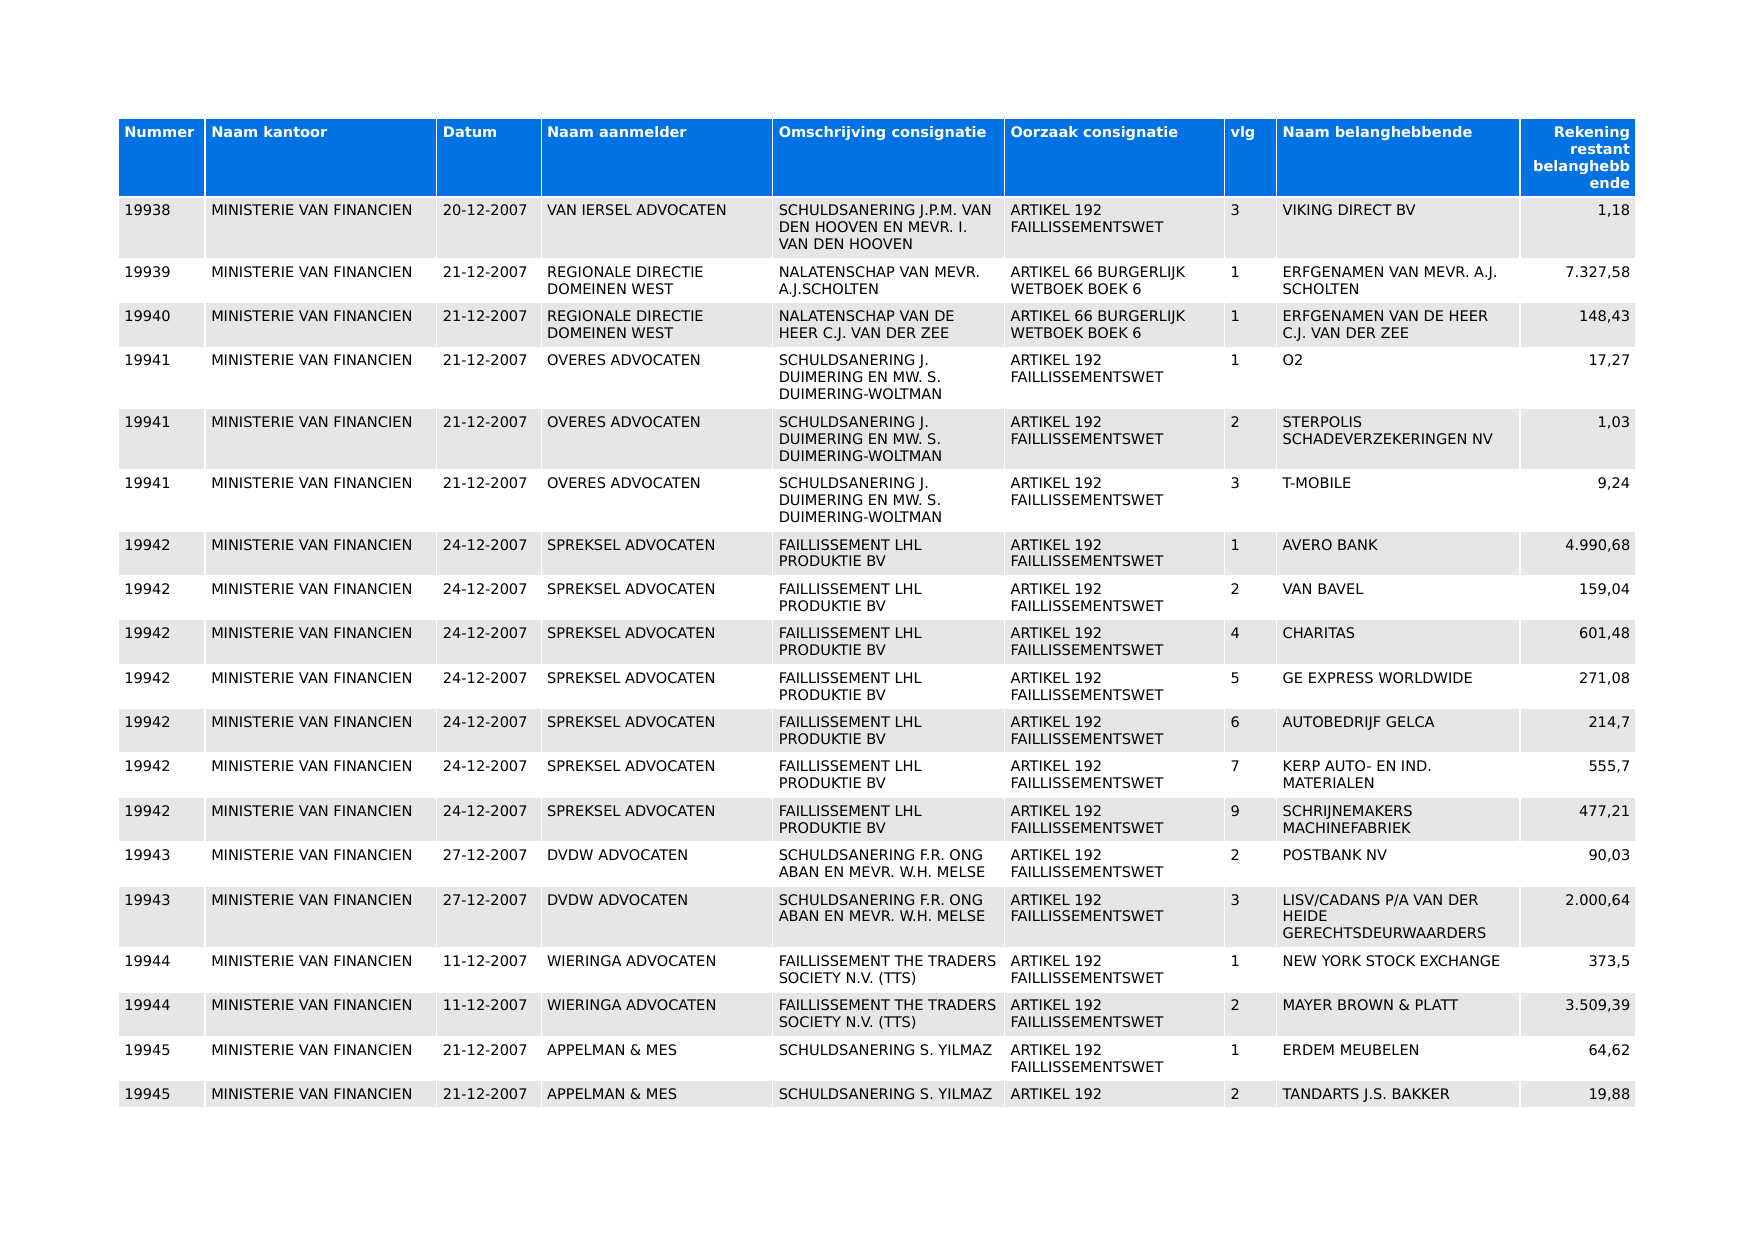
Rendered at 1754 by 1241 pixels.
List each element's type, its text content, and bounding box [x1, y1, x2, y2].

table_cell VIKING DIRECT BV [1277, 198, 1519, 258]
table_cell ERFGENAMEN VAN MEVR. A.J. SCHOLTEN [1277, 259, 1519, 302]
table_cell 2.000,64 [1521, 887, 1635, 947]
table_cell SCHULDSANERING J.P.M. VAN DEN HOOVEN EN MEVR. I. VAN DEN HOOVEN [773, 198, 1004, 258]
table_cell WIERINGA ADVOCATEN [542, 948, 772, 991]
table_cell CHARITAS [1277, 620, 1519, 664]
table_cell 2 [1225, 842, 1276, 886]
table_cell MINISTERIE VAN FINANCIEN [206, 576, 436, 619]
table_cell 3 [1225, 887, 1276, 947]
table_cell SCHULDSANERING F.R. ONG ABAN EN MEVR. W.H. MELSE [773, 842, 1004, 886]
table_cell 19942 [119, 532, 204, 575]
table_cell 19942 [119, 754, 204, 797]
table_header vlg [1225, 119, 1276, 196]
table_cell SCHULDSANERING J. DUIMERING EN MW. S. DUIMERING-WOLTMAN [773, 470, 1004, 531]
table_cell ARTIKEL 192 FAILLISSEMENTSWET [1005, 948, 1224, 991]
table_cell 20-12-2007 [437, 198, 541, 258]
table_cell 19941 [119, 409, 204, 469]
table_cell 90,03 [1521, 842, 1635, 886]
table_cell 24-12-2007 [437, 709, 541, 752]
table_cell 2 [1225, 1081, 1276, 1107]
table_cell 4 [1225, 620, 1276, 664]
table_cell 555,7 [1521, 754, 1635, 797]
table_cell 19943 [119, 842, 204, 886]
table_cell FAILLISSEMENT LHL PRODUKTIE BV [773, 620, 1004, 664]
table_cell ARTIKEL 66 BURGERLIJK WETBOEK BOEK 6 [1005, 303, 1224, 347]
table_cell REGIONALE DIRECTIE DOMEINEN WEST [542, 303, 772, 347]
table_cell 11-12-2007 [437, 993, 541, 1036]
table_cell NALATENSCHAP VAN DE HEER C.J. VAN DER ZEE [773, 303, 1004, 347]
table_cell OVERES ADVOCATEN [542, 348, 772, 408]
table_cell 1,18 [1521, 198, 1635, 258]
table_cell MINISTERIE VAN FINANCIEN [206, 1037, 436, 1080]
table_cell MINISTERIE VAN FINANCIEN [206, 798, 436, 841]
table_cell SPREKSEL ADVOCATEN [542, 709, 772, 752]
table_cell FAILLISSEMENT LHL PRODUKTIE BV [773, 532, 1004, 575]
table_cell ERFGENAMEN VAN DE HEER C.J. VAN DER ZEE [1277, 303, 1519, 347]
table_cell 27-12-2007 [437, 887, 541, 947]
table_cell ARTIKEL 192 [1005, 1081, 1224, 1107]
table_cell 1 [1225, 532, 1276, 575]
table_cell 3 [1225, 470, 1276, 531]
table_cell ARTIKEL 192 FAILLISSEMENTSWET [1005, 409, 1224, 469]
table_cell GE EXPRESS WORLDWIDE [1277, 665, 1519, 708]
table_cell 19942 [119, 709, 204, 752]
table_header Naam aanmelder [542, 119, 772, 196]
table_cell 477,21 [1521, 798, 1635, 841]
table_cell APPELMAN & MES [542, 1037, 772, 1080]
table_cell 19944 [119, 993, 204, 1036]
table_cell SCHRIJNEMAKERS MACHINEFABRIEK [1277, 798, 1519, 841]
table_cell 1 [1225, 259, 1276, 302]
table_cell SCHULDSANERING F.R. ONG ABAN EN MEVR. W.H. MELSE [773, 887, 1004, 947]
table_cell ARTIKEL 192 FAILLISSEMENTSWET [1005, 620, 1224, 664]
table_cell 19942 [119, 798, 204, 841]
table_cell 21-12-2007 [437, 1037, 541, 1080]
table_cell 271,08 [1521, 665, 1635, 708]
table_header Naam belanghebbende [1277, 119, 1519, 196]
table_cell ARTIKEL 192 FAILLISSEMENTSWET [1005, 198, 1224, 258]
table_cell MINISTERIE VAN FINANCIEN [206, 303, 436, 347]
table_cell ARTIKEL 192 FAILLISSEMENTSWET [1005, 348, 1224, 408]
table_cell 21-12-2007 [437, 470, 541, 531]
table_cell MINISTERIE VAN FINANCIEN [206, 470, 436, 531]
table_cell 24-12-2007 [437, 798, 541, 841]
table_cell MINISTERIE VAN FINANCIEN [206, 887, 436, 947]
table_cell DVDW ADVOCATEN [542, 842, 772, 886]
table_cell 21-12-2007 [437, 303, 541, 347]
table_cell 148,43 [1521, 303, 1635, 347]
table_cell MINISTERIE VAN FINANCIEN [206, 348, 436, 408]
table_cell 19941 [119, 470, 204, 531]
table_cell 9,24 [1521, 470, 1635, 531]
table_cell 1 [1225, 303, 1276, 347]
table_cell 2 [1225, 409, 1276, 469]
table_cell MINISTERIE VAN FINANCIEN [206, 620, 436, 664]
table_cell 24-12-2007 [437, 576, 541, 619]
table_cell DVDW ADVOCATEN [542, 887, 772, 947]
table_cell 21-12-2007 [437, 348, 541, 408]
table_cell 21-12-2007 [437, 409, 541, 469]
table_cell VAN BAVEL [1277, 576, 1519, 619]
table_cell 6 [1225, 709, 1276, 752]
table_cell SPREKSEL ADVOCATEN [542, 576, 772, 619]
table_cell LISV/CADANS P/A VAN DER HEIDE GERECHTSDEURWAARDERS [1277, 887, 1519, 947]
table_cell 21-12-2007 [437, 259, 541, 302]
table_cell APPELMAN & MES [542, 1081, 772, 1107]
table_cell 601,48 [1521, 620, 1635, 664]
table_cell NEW YORK STOCK EXCHANGE [1277, 948, 1519, 991]
table_cell MINISTERIE VAN FINANCIEN [206, 709, 436, 752]
table_cell ARTIKEL 192 FAILLISSEMENTSWET [1005, 842, 1224, 886]
table_cell SCHULDSANERING S. YILMAZ [773, 1081, 1004, 1107]
table_cell 1,03 [1521, 409, 1635, 469]
table_cell T-MOBILE [1277, 470, 1519, 531]
table_cell ARTIKEL 192 FAILLISSEMENTSWET [1005, 576, 1224, 619]
table_cell AVERO BANK [1277, 532, 1519, 575]
table_cell 24-12-2007 [437, 620, 541, 664]
table_cell SPREKSEL ADVOCATEN [542, 532, 772, 575]
table_cell FAILLISSEMENT LHL PRODUKTIE BV [773, 576, 1004, 619]
table_cell SPREKSEL ADVOCATEN [542, 620, 772, 664]
table_cell 19942 [119, 620, 204, 664]
table_cell MAYER BROWN & PLATT [1277, 993, 1519, 1036]
table_cell 24-12-2007 [437, 665, 541, 708]
table_cell 4.990,68 [1521, 532, 1635, 575]
table_cell 19944 [119, 948, 204, 991]
table_cell MINISTERIE VAN FINANCIEN [206, 948, 436, 991]
table_cell 1 [1225, 948, 1276, 991]
table_cell 19940 [119, 303, 204, 347]
table_cell ARTIKEL 192 FAILLISSEMENTSWET [1005, 993, 1224, 1036]
table_header Rekening restant belanghebbende [1521, 119, 1635, 196]
table_cell MINISTERIE VAN FINANCIEN [206, 1081, 436, 1107]
table_cell 19942 [119, 665, 204, 708]
table_header Omschrijving consignatie [773, 119, 1004, 196]
table_cell 64,62 [1521, 1037, 1635, 1080]
table_cell MINISTERIE VAN FINANCIEN [206, 993, 436, 1036]
table_cell 19,88 [1521, 1081, 1635, 1107]
table_cell SPREKSEL ADVOCATEN [542, 665, 772, 708]
table_cell ARTIKEL 192 FAILLISSEMENTSWET [1005, 1037, 1224, 1080]
table_cell 5 [1225, 665, 1276, 708]
table_cell ARTIKEL 192 FAILLISSEMENTSWET [1005, 709, 1224, 752]
table_cell ARTIKEL 192 FAILLISSEMENTSWET [1005, 470, 1224, 531]
table_cell ARTIKEL 192 FAILLISSEMENTSWET [1005, 798, 1224, 841]
table_cell STERPOLIS SCHADEVERZEKERINGEN NV [1277, 409, 1519, 469]
table_cell 19945 [119, 1037, 204, 1080]
table_cell 2 [1225, 993, 1276, 1036]
table_cell 3 [1225, 198, 1276, 258]
table_cell 24-12-2007 [437, 532, 541, 575]
table_cell NALATENSCHAP VAN MEVR. A.J.SCHOLTEN [773, 259, 1004, 302]
table_header Oorzaak consignatie [1005, 119, 1224, 196]
table_cell O2 [1277, 348, 1519, 408]
table_cell KERP AUTO- EN IND. MATERIALEN [1277, 754, 1519, 797]
table_cell 21-12-2007 [437, 1081, 541, 1107]
table_cell FAILLISSEMENT LHL PRODUKTIE BV [773, 798, 1004, 841]
table_cell SPREKSEL ADVOCATEN [542, 798, 772, 841]
table_cell 19942 [119, 576, 204, 619]
table_cell AUTOBEDRIJF GELCA [1277, 709, 1519, 752]
table_cell 17,27 [1521, 348, 1635, 408]
table_cell FAILLISSEMENT LHL PRODUKTIE BV [773, 754, 1004, 797]
table_cell 19945 [119, 1081, 204, 1107]
table_cell 24-12-2007 [437, 754, 541, 797]
table_cell 214,7 [1521, 709, 1635, 752]
table_header Datum [437, 119, 541, 196]
table_cell OVERES ADVOCATEN [542, 409, 772, 469]
table_cell FAILLISSEMENT THE TRADERS SOCIETY N.V. (TTS) [773, 948, 1004, 991]
table_cell ARTIKEL 192 FAILLISSEMENTSWET [1005, 532, 1224, 575]
table_cell SCHULDSANERING S. YILMAZ [773, 1037, 1004, 1080]
table_cell 159,04 [1521, 576, 1635, 619]
table_cell 7 [1225, 754, 1276, 797]
table_cell 9 [1225, 798, 1276, 841]
table_cell 3.509,39 [1521, 993, 1635, 1036]
table_cell MINISTERIE VAN FINANCIEN [206, 409, 436, 469]
table_cell MINISTERIE VAN FINANCIEN [206, 259, 436, 302]
table_cell MINISTERIE VAN FINANCIEN [206, 754, 436, 797]
table_cell 19941 [119, 348, 204, 408]
table_cell MINISTERIE VAN FINANCIEN [206, 532, 436, 575]
table_cell 373,5 [1521, 948, 1635, 991]
table_cell ARTIKEL 66 BURGERLIJK WETBOEK BOEK 6 [1005, 259, 1224, 302]
table_cell 11-12-2007 [437, 948, 541, 991]
table_cell POSTBANK NV [1277, 842, 1519, 886]
table_cell OVERES ADVOCATEN [542, 470, 772, 531]
table_header Nummer [119, 119, 204, 196]
table_cell ARTIKEL 192 FAILLISSEMENTSWET [1005, 887, 1224, 947]
table_header Naam kantoor [206, 119, 436, 196]
table_cell FAILLISSEMENT LHL PRODUKTIE BV [773, 665, 1004, 708]
table_cell 19938 [119, 198, 204, 258]
table_cell SCHULDSANERING J. DUIMERING EN MW. S. DUIMERING-WOLTMAN [773, 348, 1004, 408]
table_cell REGIONALE DIRECTIE DOMEINEN WEST [542, 259, 772, 302]
table_cell ARTIKEL 192 FAILLISSEMENTSWET [1005, 665, 1224, 708]
table_cell 1 [1225, 1037, 1276, 1080]
table_cell 27-12-2007 [437, 842, 541, 886]
table_cell MINISTERIE VAN FINANCIEN [206, 198, 436, 258]
table_cell VAN IERSEL ADVOCATEN [542, 198, 772, 258]
table_cell 19939 [119, 259, 204, 302]
table_cell 1 [1225, 348, 1276, 408]
table_cell 19943 [119, 887, 204, 947]
table_cell SCHULDSANERING J. DUIMERING EN MW. S. DUIMERING-WOLTMAN [773, 409, 1004, 469]
table_cell ARTIKEL 192 FAILLISSEMENTSWET [1005, 754, 1224, 797]
table_cell FAILLISSEMENT LHL PRODUKTIE BV [773, 709, 1004, 752]
table_cell MINISTERIE VAN FINANCIEN [206, 842, 436, 886]
table_cell FAILLISSEMENT THE TRADERS SOCIETY N.V. (TTS) [773, 993, 1004, 1036]
table_cell WIERINGA ADVOCATEN [542, 993, 772, 1036]
table_cell 2 [1225, 576, 1276, 619]
table_cell MINISTERIE VAN FINANCIEN [206, 665, 436, 708]
table_cell SPREKSEL ADVOCATEN [542, 754, 772, 797]
table_cell ERDEM MEUBELEN [1277, 1037, 1519, 1080]
table_cell 7.327,58 [1521, 259, 1635, 302]
table_cell TANDARTS J.S. BAKKER [1277, 1081, 1519, 1107]
